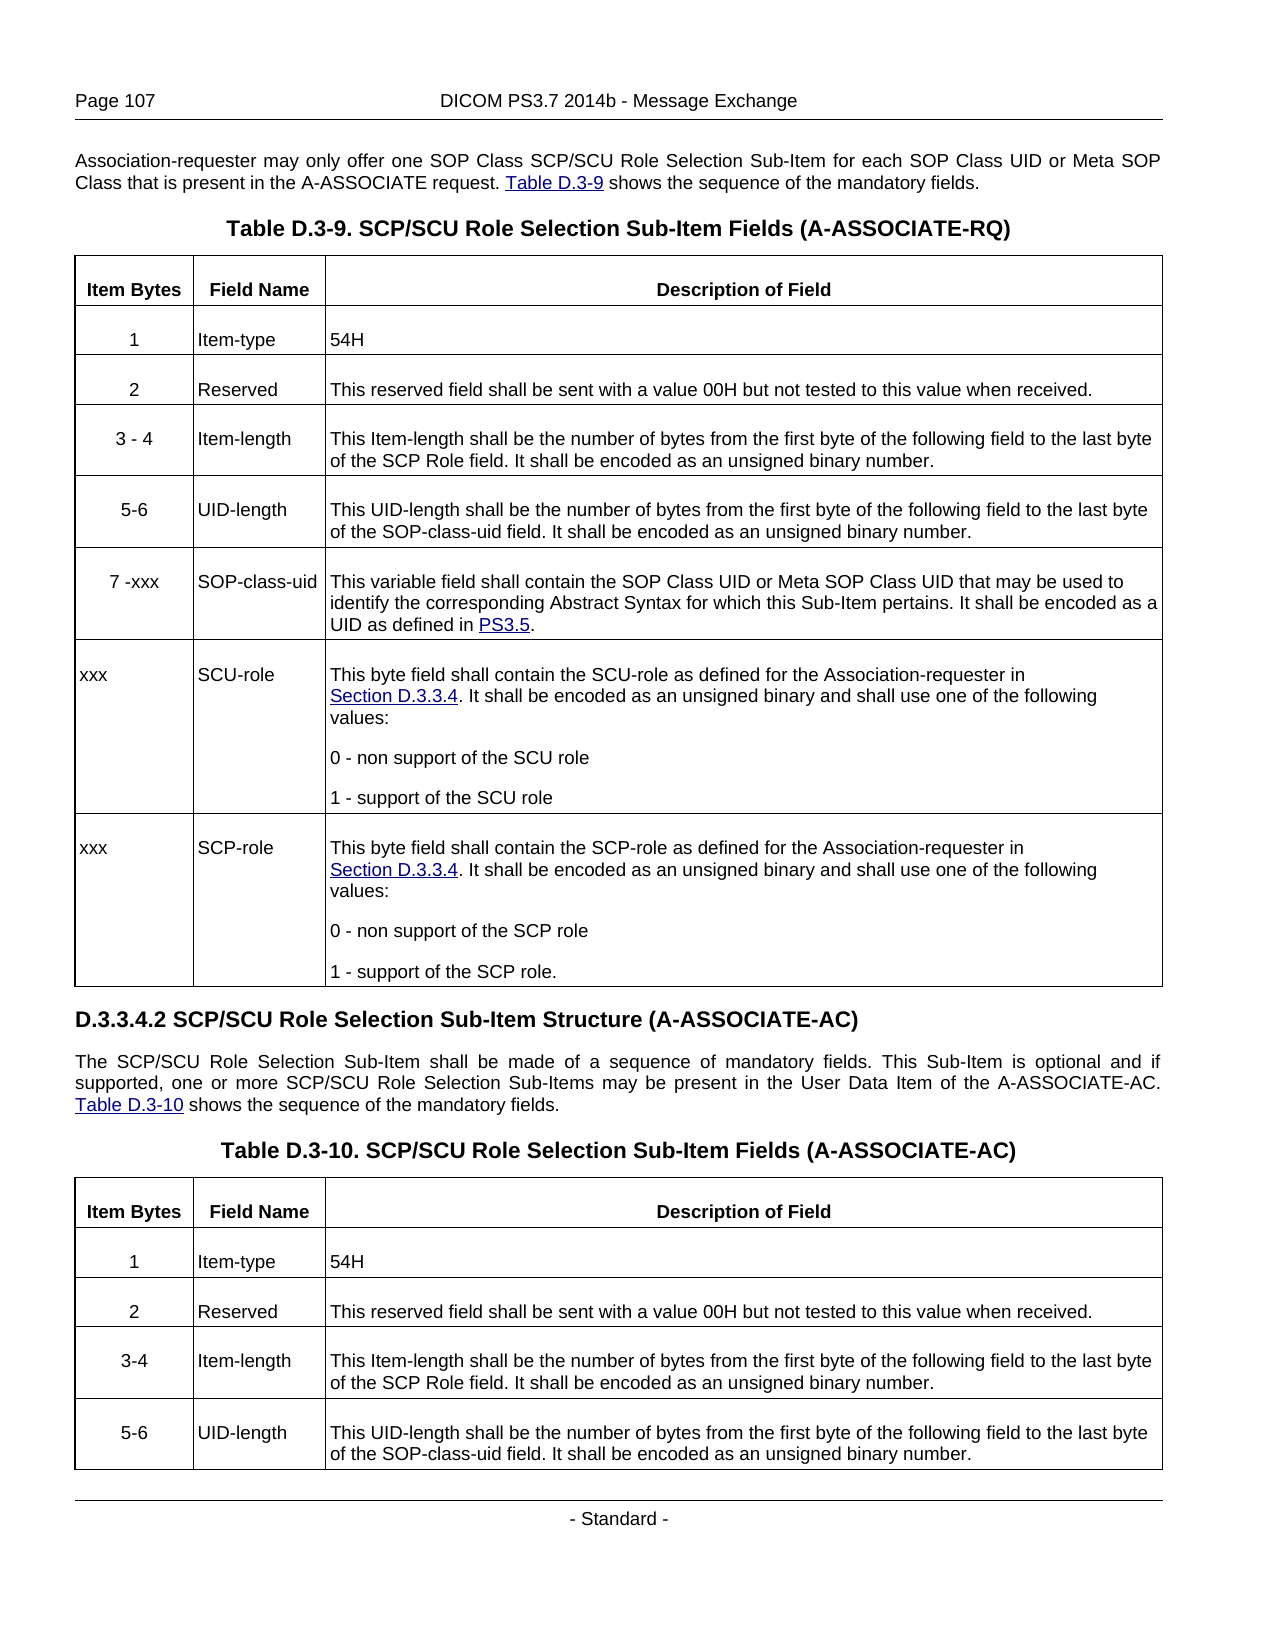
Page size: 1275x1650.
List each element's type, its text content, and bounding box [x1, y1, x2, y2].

table_cell SCP-role [194, 814, 325, 986]
table_cell 5-6 [76, 1399, 193, 1469]
table_cell This Item-length shall be the number of bytes from the first byte of the following field to the last byte of the SCP Role field. It shall be encoded as an unsigned binary number. [326, 405, 1162, 475]
table_cell xxx [76, 814, 193, 986]
table_cell This variable field shall contain the SOP Class UID or Meta SOP Class UID that may be used to identify the corresponding Abstract Syntax for which this Sub-Item pertains. It shall be encoded as a UID as defined in PS3.5. [326, 548, 1162, 639]
table_cell 5-6 [76, 476, 193, 547]
table_cell 3-4 [76, 1327, 193, 1397]
table_cell This byte field shall contain the SCP-role as defined for the Association-requester in Section D.3.3.4. It shall be encoded as an unsigned binary and shall use one of the following values: 0 - non support of the SCP role 1 - support of the SCP role. [326, 814, 1162, 986]
table_cell 7 -xxx [76, 548, 193, 639]
text Table D.3-10. SCP/SCU Role Selection Sub-Item Fields (A-ASSOCIATE-AC) [75, 1138, 1162, 1164]
table_cell This UID-length shall be the number of bytes from the first byte of the following field to the last byte of the SOP-class-uid field. It shall be encoded as an unsigned binary number. [326, 1399, 1162, 1469]
table_header Item Bytes [76, 1178, 193, 1227]
table_cell 2 [76, 1278, 193, 1326]
table_cell This byte field shall contain the SCU-role as defined for the Association-requester in Section D.3.3.4. It shall be encoded as an unsigned binary and shall use one of the following values: 0 - non support of the SCU role 1 - support of the SCU role [326, 640, 1162, 813]
text The SCP/SCU Role Selection Sub-Item shall be made of a sequence of mandatory fields. This Sub-Item is optional and if supported, one or more SCP/SCU Role Selection Sub-Items may be present in the User Data Item of the A-ASSOCIATE-AC. Table D.3-10 shows the sequence of the mandatory fields. [75, 1051, 1162, 1115]
table_cell This Item-length shall be the number of bytes from the first byte of the following field to the last byte of the SCP Role field. It shall be encoded as an unsigned binary number. [326, 1327, 1162, 1397]
table_cell 3 - 4 [76, 405, 193, 475]
table_cell 54H [326, 1228, 1162, 1277]
table_cell UID-length [194, 1399, 325, 1469]
table_header Description of Field [326, 1178, 1162, 1227]
table_cell Item-type [194, 306, 325, 354]
table_cell 54H [326, 306, 1162, 354]
table_cell This reserved field shall be sent with a value 00H but not tested to this value when received. [326, 1278, 1162, 1326]
table_cell 2 [76, 355, 193, 404]
table_header Field Name [194, 1178, 325, 1227]
table_cell SOP-class-uid [194, 548, 325, 639]
table_cell Item-length [194, 405, 325, 475]
text Table D.3-9. SCP/SCU Role Selection Sub-Item Fields (A-ASSOCIATE-RQ) [75, 216, 1162, 241]
table_cell Item-length [194, 1327, 325, 1397]
table_cell xxx [76, 640, 193, 813]
table_cell This reserved field shall be sent with a value 00H but not tested to this value when received. [326, 355, 1162, 404]
table_cell UID-length [194, 476, 325, 547]
table_cell 1 [76, 306, 193, 354]
table_cell Reserved [194, 355, 325, 404]
table_cell Reserved [194, 1278, 325, 1326]
text D.3.3.4.2 SCP/SCU Role Selection Sub-Item Structure (A-ASSOCIATE-AC) [75, 1006, 1162, 1032]
table_header Field Name [194, 256, 325, 305]
table_cell 1 [76, 1228, 193, 1277]
text Association-requester may only offer one SOP Class SCP/SCU Role Selection Sub-Item for each SOP Class UID or Meta SOP Class that is present in the A-ASSOCIATE request. Table D.3-9 shows the sequence of the mandatory fields. [75, 150, 1162, 193]
table_cell SCU-role [194, 640, 325, 813]
table_cell Item-type [194, 1228, 325, 1277]
table_cell This UID-length shall be the number of bytes from the first byte of the following field to the last byte of the SOP-class-uid field. It shall be encoded as an unsigned binary number. [326, 476, 1162, 547]
table_header Item Bytes [76, 256, 193, 305]
table_header Description of Field [326, 256, 1162, 305]
